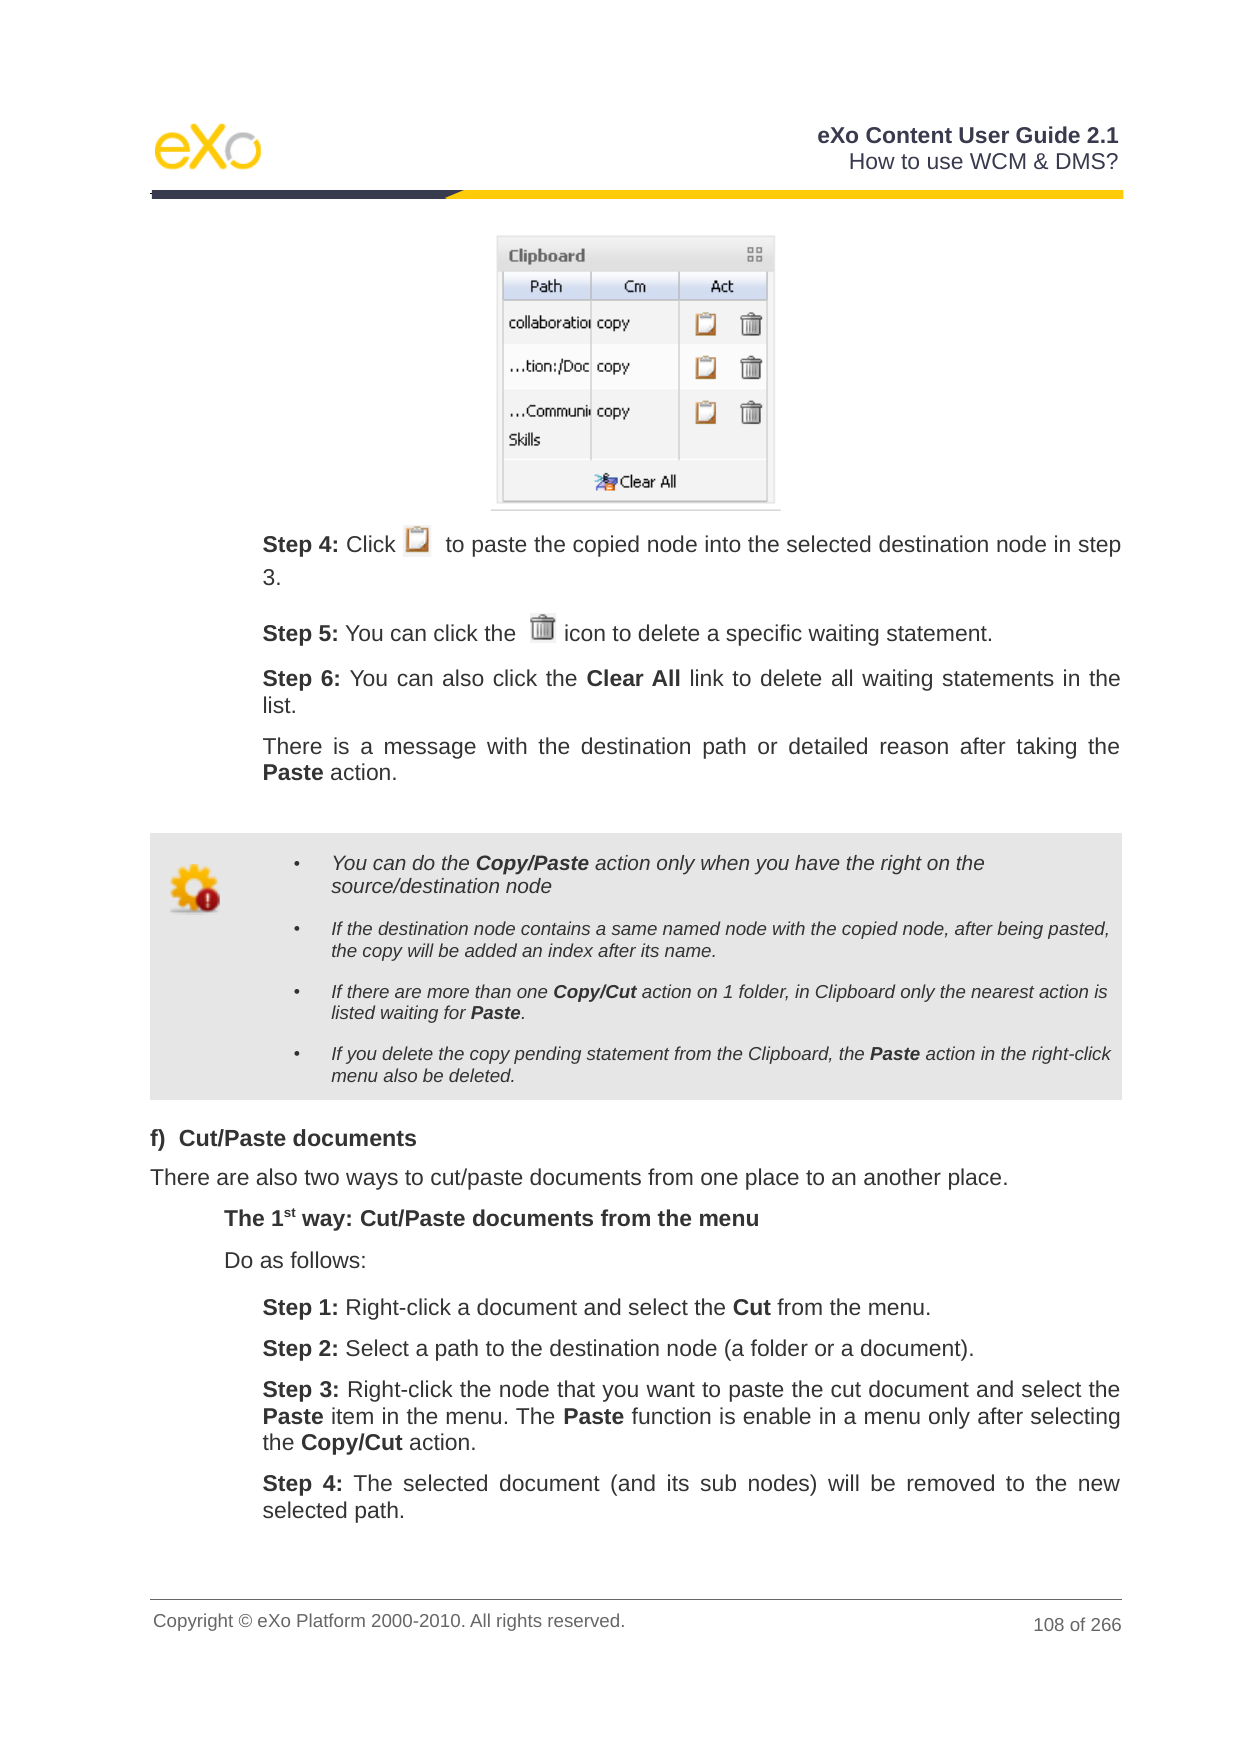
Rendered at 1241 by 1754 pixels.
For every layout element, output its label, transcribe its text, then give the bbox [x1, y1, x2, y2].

text The 1st way: Cut/Paste documents from the menu [224, 1203, 1122, 1232]
text Do as follows: [224, 1247, 1122, 1273]
list Step 2: Select a path to the destination node (a folder or a document). [225, 1335, 1122, 1361]
table_header You can do the Copy/Paste action only when you have the right on the source/destination node If the destination node contains a same named node with the copied node, after being pasted, the copy will be added an index after its name. If there are more than one Copy/Cut action on 1 folder, in Clipboard only the nearest action is listed waiting for Paste. If you delete the copy pending statement from the Clipboard, the Paste action in the right-click menu also be deleted. [250, 833, 1122, 1100]
list Step 3: Right-click the node that you want to paste the cut document and select the Paste item in the menu. The Paste function is enable in a menu only after selecting the Copy/Cut action. [225, 1376, 1122, 1455]
picture [491, 231, 781, 511]
list There is a message with the destination path or detailed reason after taking the Paste action. [225, 733, 1122, 786]
picture [403, 525, 432, 557]
picture [151, 190, 1124, 199]
text There are also two ways to cut/paste documents from one place to an another place. [150, 1164, 1122, 1190]
subtitle Cut/Paste documents [150, 1125, 1122, 1151]
picture [169, 864, 220, 915]
list Step 1: Right-click a document and select the Cut from the menu. [225, 1293, 1122, 1320]
picture [155, 123, 262, 170]
list Step 5: You can click the icon to delete a specific waiting statement. [225, 618, 1122, 650]
list Step 4: The selected document (and its sub nodes) will be removed to the new selected path. [225, 1470, 1122, 1523]
picture [530, 613, 557, 643]
list Step 4: Click to paste the copied node into the selected destination node in step 3. [225, 529, 1122, 591]
table_header [150, 833, 250, 1100]
list Step 6: You can also click the Clear All link to delete all waiting statements in the list. [225, 665, 1122, 718]
